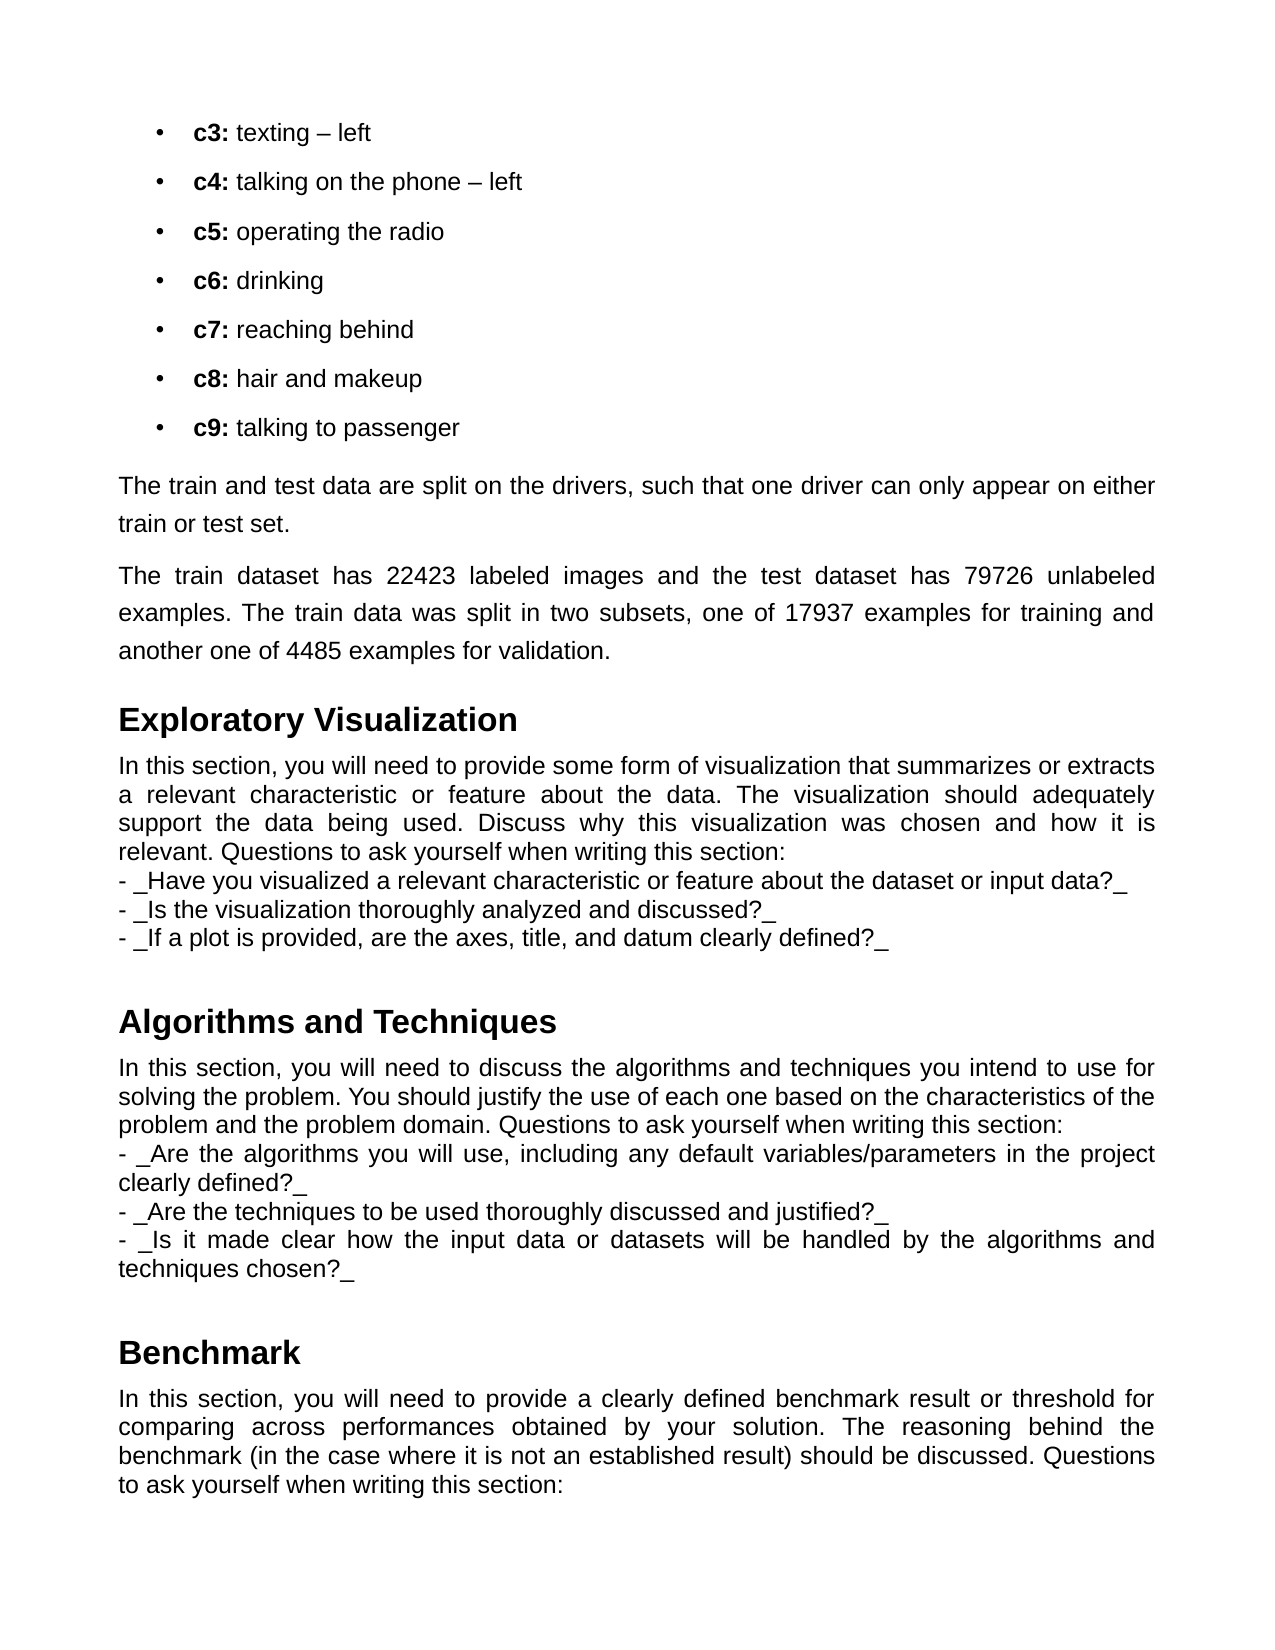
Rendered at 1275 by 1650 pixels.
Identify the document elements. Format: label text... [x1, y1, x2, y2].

list c4: talking on the phone – left [156, 167, 1157, 196]
subtitle Algorithms and Techniques [118, 1002, 1157, 1040]
list c7: reaching behind [156, 315, 1157, 344]
list c5: operating the radio [156, 216, 1157, 245]
list c9: talking to passenger [156, 413, 1157, 442]
list c6: drinking [156, 266, 1157, 294]
text - _Are the algorithms you will use, including any default variables/parameters in the project clearly defined?_ [118, 1139, 1157, 1197]
list c3: texting – left [156, 118, 1157, 147]
text In this section, you will need to provide some form of visualization that summarizes or extracts a relevant characteristic or feature about the data. The visualization should adequately support the data being used. Discuss why this visualization was chosen and how it is relevant. Questions to ask yourself when writing this section: [118, 751, 1157, 866]
text - _Have you visualized a relevant characteristic or feature about the dataset or input data?_ [118, 866, 1157, 895]
text - _Is the visualization thoroughly analyzed and discussed?_ [118, 895, 1157, 923]
text - _Are the techniques to be used thoroughly discussed and justified?_ [118, 1197, 1157, 1225]
text In this section, you will need to provide a clearly defined benchmark result or threshold for comparing across performances obtained by your solution. The reasoning behind the benchmark (in the case where it is not an established result) should be discussed. Questions to ask yourself when writing this section: [118, 1384, 1157, 1499]
text - _If a plot is provided, are the axes, title, and datum clearly defined?_ [118, 923, 1157, 952]
subtitle Benchmark [118, 1332, 1157, 1371]
subtitle Exploratory Visualization [118, 700, 1157, 738]
text The train dataset has 22423 labeled images and the test dataset has 79726 unlabeled examples. The train data was split in two subsets, one of 17937 examples for training and another one of 4485 examples for validation. [118, 552, 1157, 664]
list c8: hair and makeup [156, 364, 1157, 393]
text The train and test data are split on the drivers, such that one driver can only appear on either train or test set. [118, 462, 1157, 537]
text In this section, you will need to discuss the algorithms and techniques you intend to use for solving the problem. You should justify the use of each one based on the characteristics of the problem and the problem domain. Questions to ask yourself when writing this section: [118, 1053, 1157, 1139]
text - _Is it made clear how the input data or datasets will be handled by the algorithms and techniques chosen?_ [118, 1225, 1157, 1283]
